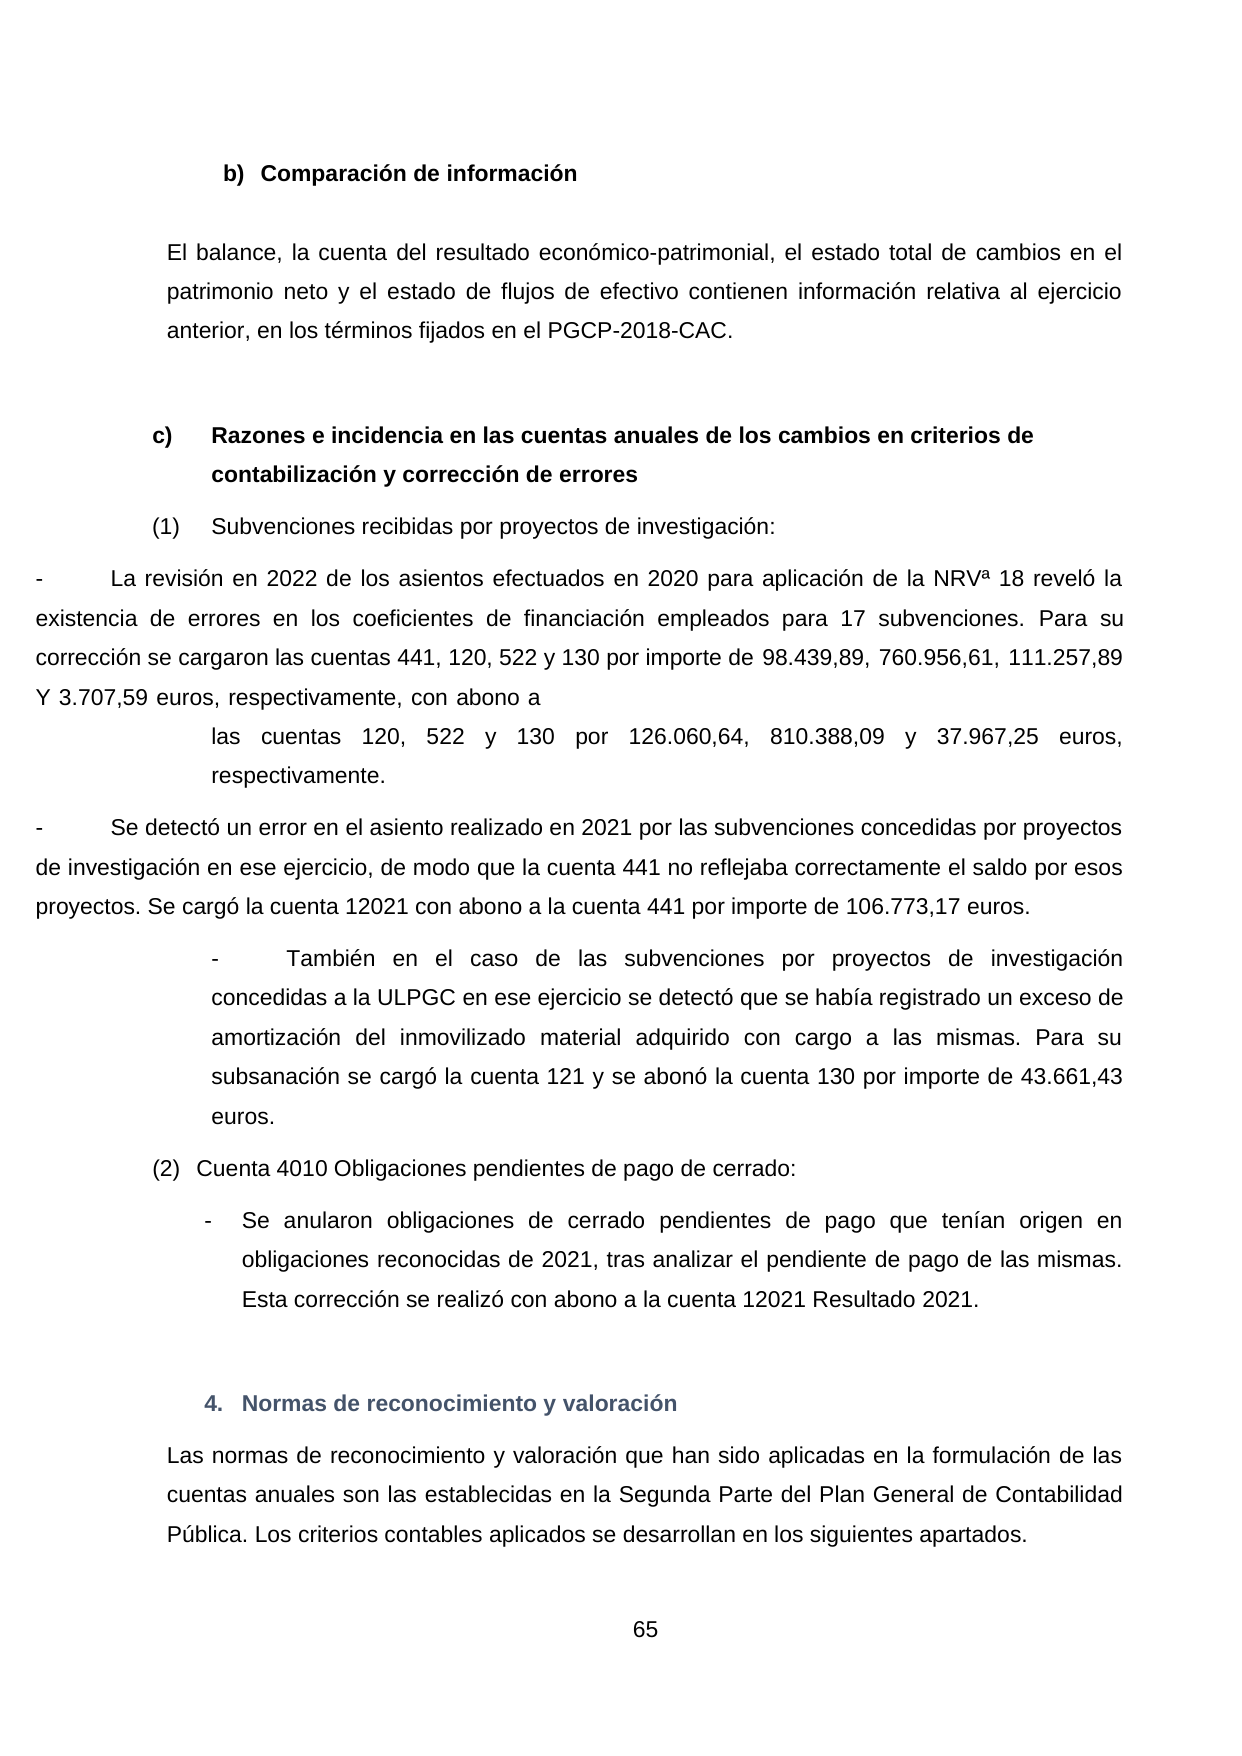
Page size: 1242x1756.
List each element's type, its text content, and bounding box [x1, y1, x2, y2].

list Comparación de información [223, 160, 1189, 187]
text Las normas de reconocimiento y valoración que han sido aplicadas en la formulación de las cuentas anuales son las establecidas en la Segunda Parte del Plan General de Contabilidad Pública. Los criterios contables aplicados se desarrollan en los siguientes apartados. [167, 1442, 1123, 1547]
list Se anularon obligaciones de cerrado pendientes de pago que tenían origen en obligaciones reconocidas de 2021, tras analizar el pendiente de pago de las mismas. Esta corrección se realizó con abono a la cuenta 12021 Resultado 2021. [204, 1207, 1123, 1312]
list Cuenta 4010 Obligaciones pendientes de pago de cerrado: [152, 1155, 1189, 1181]
text las cuentas 120, 522 y 130 por 126.060,64, 810.388,09 y 37.967,25 euros, respectivamente. [211, 723, 1123, 789]
list Normas de reconocimiento y valoración [204, 1390, 1189, 1416]
list También en el caso de las subvenciones por proyectos de investigación concedidas a la ULPGC en ese ejercicio se detectó que se había registrado un exceso de amortización del inmovilizado material adquirido con cargo a las mismas. Para su subsanación se cargó la cuenta 121 y se abonó la cuenta 130 por importe de 43.661,43 euros. [211, 945, 1124, 1129]
list Se detectó un error en el asiento realizado en 2021 por las subvenciones concedidas por proyectos de investigación en ese ejercicio, de modo que la cuenta 441 no reflejaba correctamente el saldo por esos proyectos. Se cargó la cuenta 12021 con abono a la cuenta 441 por importe de 106.773,17 euros. [35, 814, 1123, 919]
text El balance, la cuenta del resultado económico-patrimonial, el estado total de cambios en el patrimonio neto y el estado de flujos de efectivo contienen información relativa al ejercicio anterior, en los términos fijados en el PGCP-2018-CAC. [167, 238, 1123, 344]
list Subvenciones recibidas por proyectos de investigación: [152, 513, 1189, 539]
list Razones e incidencia en las cuentas anuales de los cambios en criterios de contabilización y corrección de errores [152, 422, 1124, 487]
list La revisión en 2022 de los asientos efectuados en 2020 para aplicación de la NRVª 18 reveló la existencia de errores en los coeficientes de financiación empleados para 17 subvenciones. Para su corrección se cargaron las cuentas 441, 120, 522 y 130 por importe de 98.439,89, 760.956,61, 111.257,89 Y 3.707,59 euros, respectivamente, con abono a [35, 565, 1124, 710]
